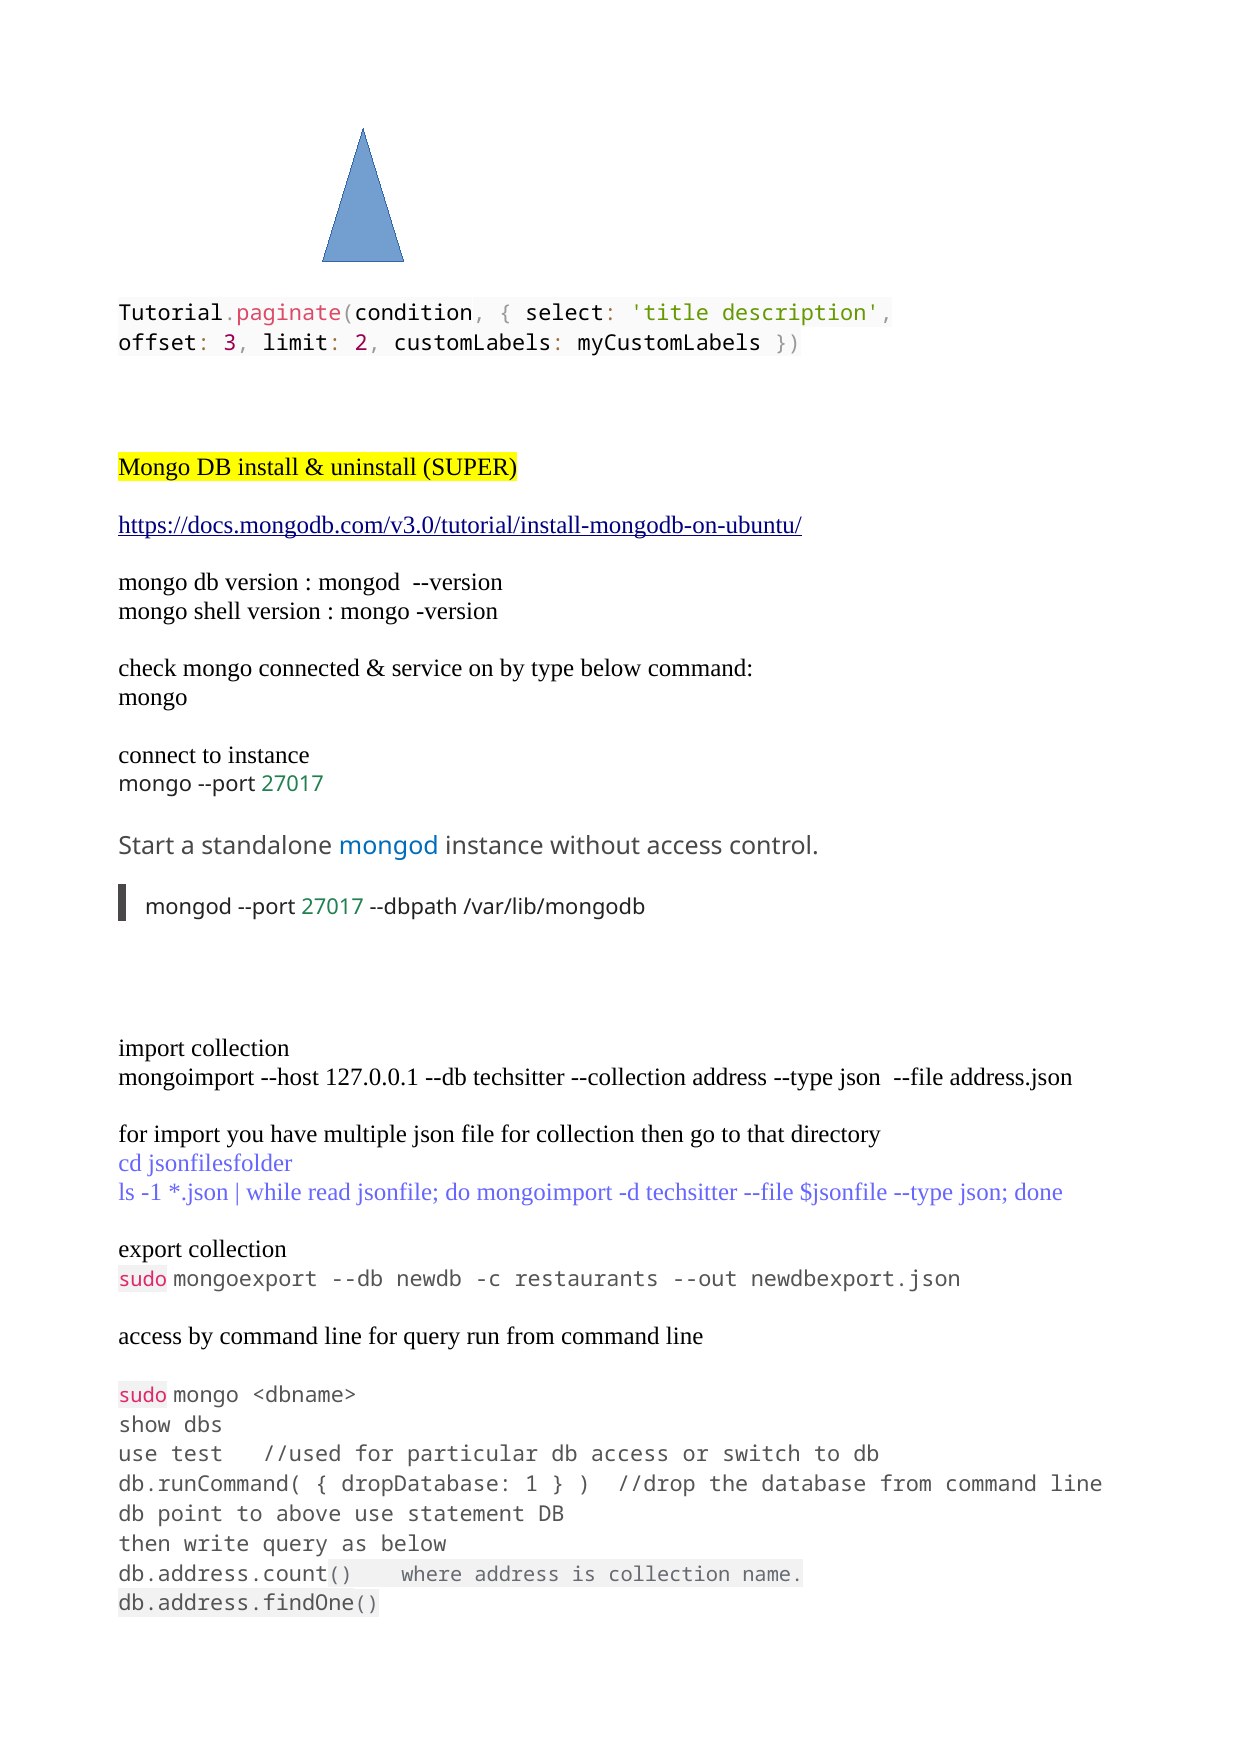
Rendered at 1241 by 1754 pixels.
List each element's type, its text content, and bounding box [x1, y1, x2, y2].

text sudo mongo <dbname> [118, 1379, 1122, 1409]
text mongod --port 27017 --dbpath /var/lib/mongodb [118, 883, 1122, 921]
text db.address.findOne() [118, 1587, 1122, 1617]
text mongoimport --host 127.0.0.1 --db techsitter --collection address --type json --file address.json [118, 1062, 1122, 1090]
text sudo mongoexport --db newdb -c restaurants --out newdbexport.json [118, 1263, 1122, 1293]
text ls -1 *.json | while read jsonfile; do mongoimport -d techsitter --file $jsonfile --type json; done [118, 1177, 1122, 1205]
text Start a standalone mongod instance without access control. [118, 828, 1122, 862]
text offset: 3, limit: 2, customLabels: myCustomLabels }) [118, 327, 1122, 356]
text then write query as below [118, 1528, 1122, 1558]
text mongo shell version : mongo -version [118, 596, 1122, 625]
text cd jsonfilesfolder [118, 1148, 1122, 1177]
text Mongo DB install & uninstall (SUPER) [118, 452, 1122, 481]
text export collection [118, 1234, 1122, 1263]
text access by command line for query run from command line [118, 1321, 1122, 1350]
text mongo --port 27017 [118, 768, 1122, 798]
text mongo db version : mongod --version [118, 567, 1122, 596]
text import collection [118, 1033, 1122, 1062]
text for import you have multiple json file for collection then go to that directory [118, 1119, 1122, 1148]
text check mongo connected & service on by type below command: [118, 653, 1122, 682]
text db.address.count() where address is collection name. [118, 1558, 1122, 1587]
text db.runCommand( { dropDatabase: 1 } ) //drop the database from command line db point to above use statement DB [118, 1468, 1122, 1528]
text mongo [118, 682, 1122, 711]
text Tutorial.paginate(condition, { select: 'title description', [118, 297, 1122, 327]
text use test //used for particular db access or switch to db [118, 1438, 1122, 1468]
text show dbs [118, 1409, 1122, 1438]
text https://docs.mongodb.com/v3.0/tutorial/install-mongodb-on-ubuntu/ [118, 510, 1122, 538]
text connect to instance [118, 740, 1122, 768]
